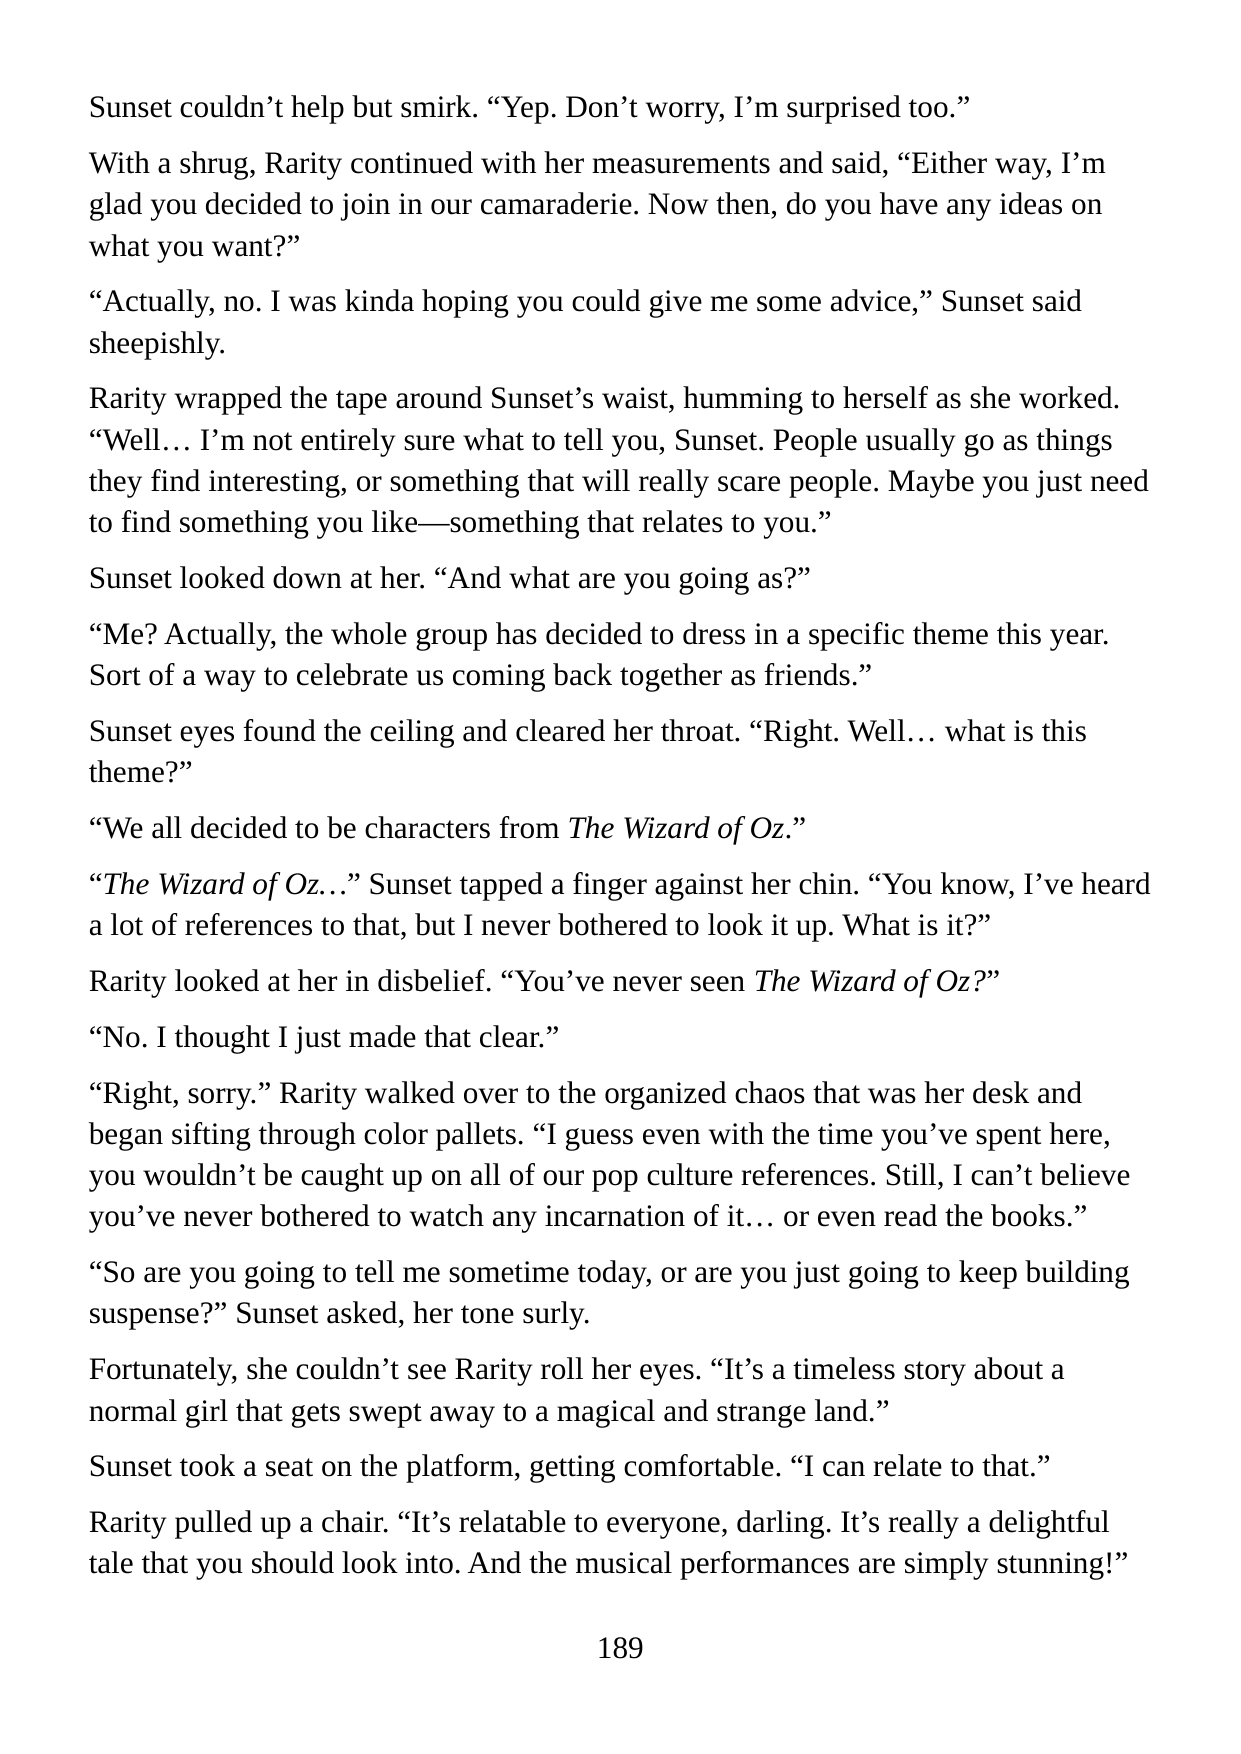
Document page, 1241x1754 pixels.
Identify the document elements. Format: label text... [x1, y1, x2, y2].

text Fortunately, she couldn’t see Rarity roll her eyes. “It’s a timeless story about a normal girl that gets swept away to a magical and strange land.” [88, 1351, 1152, 1428]
text Sunset looked down at her. “And what are you going as?” [88, 559, 1152, 595]
text Rarity wrapped the tape around Sunset’s waist, humming to herself as she worked. “Well… I’m not entirely sure what to tell you, Sunset. People usually go as things they find interesting, or something that will really scare people. Maybe you just need to find something you like—something that relates to you.” [88, 380, 1152, 539]
text “Me? Actually, the whole group has decided to dress in a specific theme this year. Sort of a way to celebrate us coming back together as friends.” [88, 615, 1152, 692]
text “Actually, no. I was kinda hoping you could give me some advice,” Sunset said sheepishly. [88, 283, 1152, 360]
text Sunset took a seat on the platform, getting comfortable. “I can relate to that.” [88, 1448, 1152, 1484]
text Rarity pulled up a chair. “It’s relatable to everyone, darling. It’s really a delightful tale that you should look into. And the musical performances are simply stunning!” [88, 1503, 1152, 1581]
text “So are you going to tell me sometime today, or are you just going to keep building suspense?” Sunset asked, her tone surly. [88, 1253, 1152, 1331]
text Sunset couldn’t help but smirk. “Yep. Don’t worry, I’m surprised too.” [88, 88, 1152, 124]
text Sunset eyes found the ceiling and cleared her throat. “Right. Well… what is this theme?” [88, 712, 1152, 789]
text “We all decided to be characters from The Wizard of Oz.” [88, 809, 1152, 845]
text “Right, sorry.” Rarity walked over to the organized chaos that was her desk and began sifting through color pallets. “I guess even with the time you’ve spent here, you wouldn’t be caught up on all of our pop culture references. Still, I can’t believe you’ve never bothered to watch any incarnation of it… or even read the books.” [88, 1074, 1152, 1234]
text With a shrug, Rarity continued with her measurements and said, “Either way, I’m glad you decided to join in our camaraderie. Now then, do you have any ideas on what you want?” [88, 144, 1152, 263]
text “The Wizard of Oz…” Sunset tapped a finger against her chin. “You know, I’ve heard a lot of references to that, but I never bothered to look it up. What is it?” [88, 865, 1152, 942]
text “No. I thought I just made that clear.” [88, 1018, 1152, 1054]
text Rarity looked at her in disbelief. “You’ve never seen The Wizard of Oz?” [88, 962, 1152, 998]
